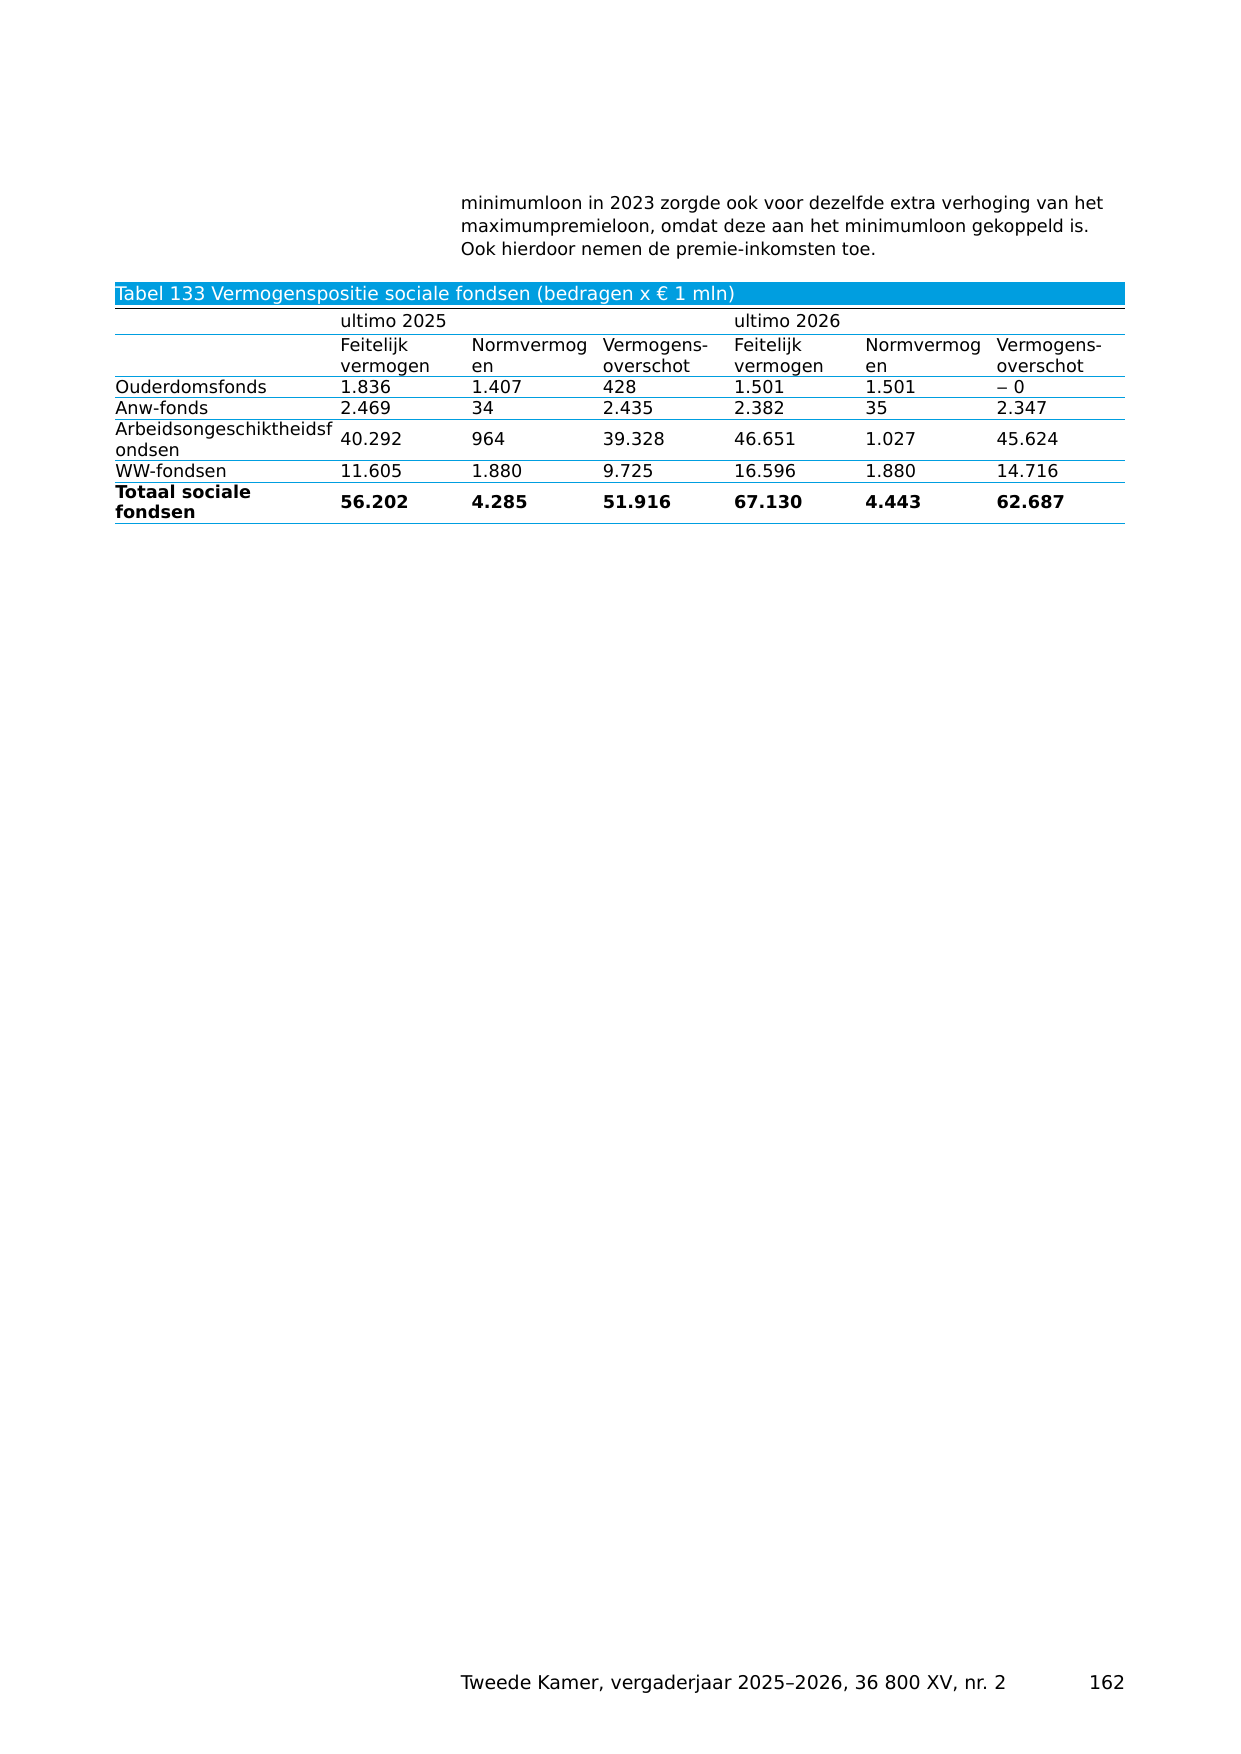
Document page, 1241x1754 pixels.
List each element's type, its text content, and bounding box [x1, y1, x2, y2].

table_cell Feitelijk vermogen [337, 335, 468, 376]
table_cell Vermogens-overschot [994, 335, 1125, 376]
table_cell 2.382 [731, 398, 862, 418]
table_cell WW-fondsen [115, 461, 337, 481]
table_cell 2.347 [994, 398, 1125, 418]
table_cell Feitelijk vermogen [731, 335, 862, 376]
table_cell 4.443 [862, 483, 993, 523]
table_cell 40.292 [337, 420, 468, 460]
table_cell 2.469 [337, 398, 468, 418]
table_cell 964 [469, 420, 600, 460]
table_cell 428 [600, 377, 731, 397]
table_cell 51.916 [600, 483, 731, 523]
table_cell [115, 309, 337, 334]
table_cell 1.501 [862, 377, 993, 397]
table_cell 11.605 [337, 461, 468, 481]
table_cell 35 [862, 398, 993, 418]
table_cell Totaal sociale fondsen [115, 483, 337, 523]
table_cell ultimo 2025 [337, 309, 731, 334]
table_cell 4.285 [469, 483, 600, 523]
table_cell 67.130 [731, 483, 862, 523]
table_cell [115, 335, 337, 376]
table_cell 45.624 [994, 420, 1125, 460]
table_cell 62.687 [994, 483, 1125, 523]
table_cell ‒ 0 [994, 377, 1125, 397]
table_cell 9.725 [600, 461, 731, 481]
table_cell 46.651 [731, 420, 862, 460]
table_cell Vermogens-overschot [600, 335, 731, 376]
table_cell Normvermogen [862, 335, 993, 376]
table_cell 1.407 [469, 377, 600, 397]
table_cell Normvermogen [469, 335, 600, 376]
table_cell 1.880 [469, 461, 600, 481]
table_cell Anw-fonds [115, 398, 337, 418]
table_cell 16.596 [731, 461, 862, 481]
table_cell Ouderdomsfonds [115, 377, 337, 397]
table_cell ultimo 2026 [731, 309, 1125, 334]
text minimumloon in 2023 zorgde ook voor dezelfde extra verhoging van het maximumpremieloon, omdat deze aan het minimumloon gekoppeld is. Ook hierdoor nemen de premie-inkomsten toe. [461, 191, 1125, 259]
table_cell 1.880 [862, 461, 993, 481]
table_cell 34 [469, 398, 600, 418]
table_cell 1.836 [337, 377, 468, 397]
table_cell 39.328 [600, 420, 731, 460]
table_cell 14.716 [994, 461, 1125, 481]
table_cell 1.027 [862, 420, 993, 460]
table_cell 1.501 [731, 377, 862, 397]
table_cell Arbeidsongeschiktheidsfondsen [115, 420, 337, 460]
table_cell 2.435 [600, 398, 731, 418]
table_cell 56.202 [337, 483, 468, 523]
